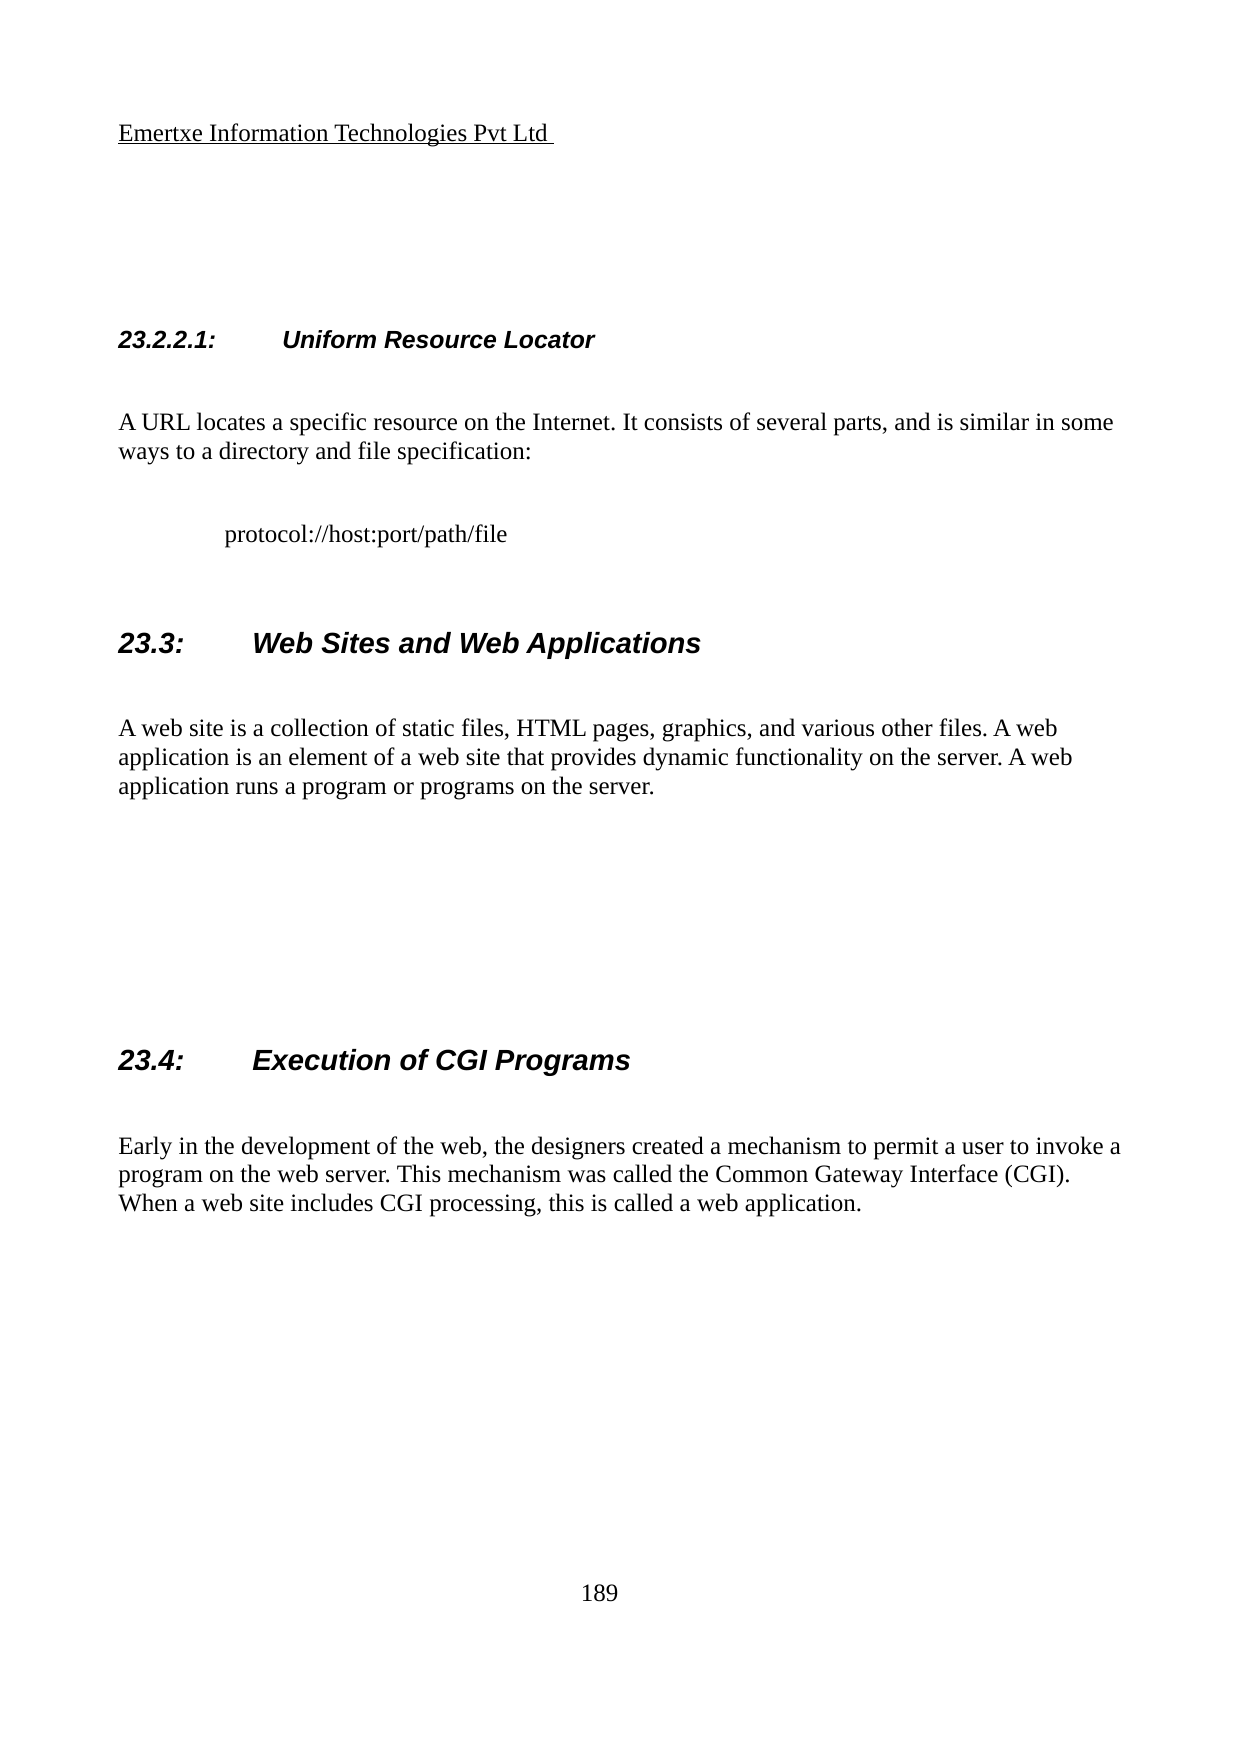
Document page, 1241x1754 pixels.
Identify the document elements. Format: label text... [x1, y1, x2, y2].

subtitle Execution of CGI Programs [118, 1043, 1122, 1077]
text Early in the development of the web, the designers created a mechanism to permit a user to invoke a program on the web server. This mechanism was called the Common Gateway Interface (CGI). When a web site includes CGI processing, this is called a web application. [118, 1131, 1122, 1217]
text A web site is a collection of static files, HTML pages, graphics, and various other files. A web application is an element of a web site that provides dynamic functionality on the server. A web application runs a program or programs on the server. [118, 713, 1122, 800]
subtitle Uniform Resource Locator [118, 325, 1122, 354]
text A URL locates a specific resource on the Internet. It consists of several parts, and is similar in some ways to a directory and file specification: [118, 407, 1122, 465]
text protocol://host:port/path/file [118, 519, 1122, 547]
subtitle Web Sites and Web Applications [118, 626, 1122, 660]
